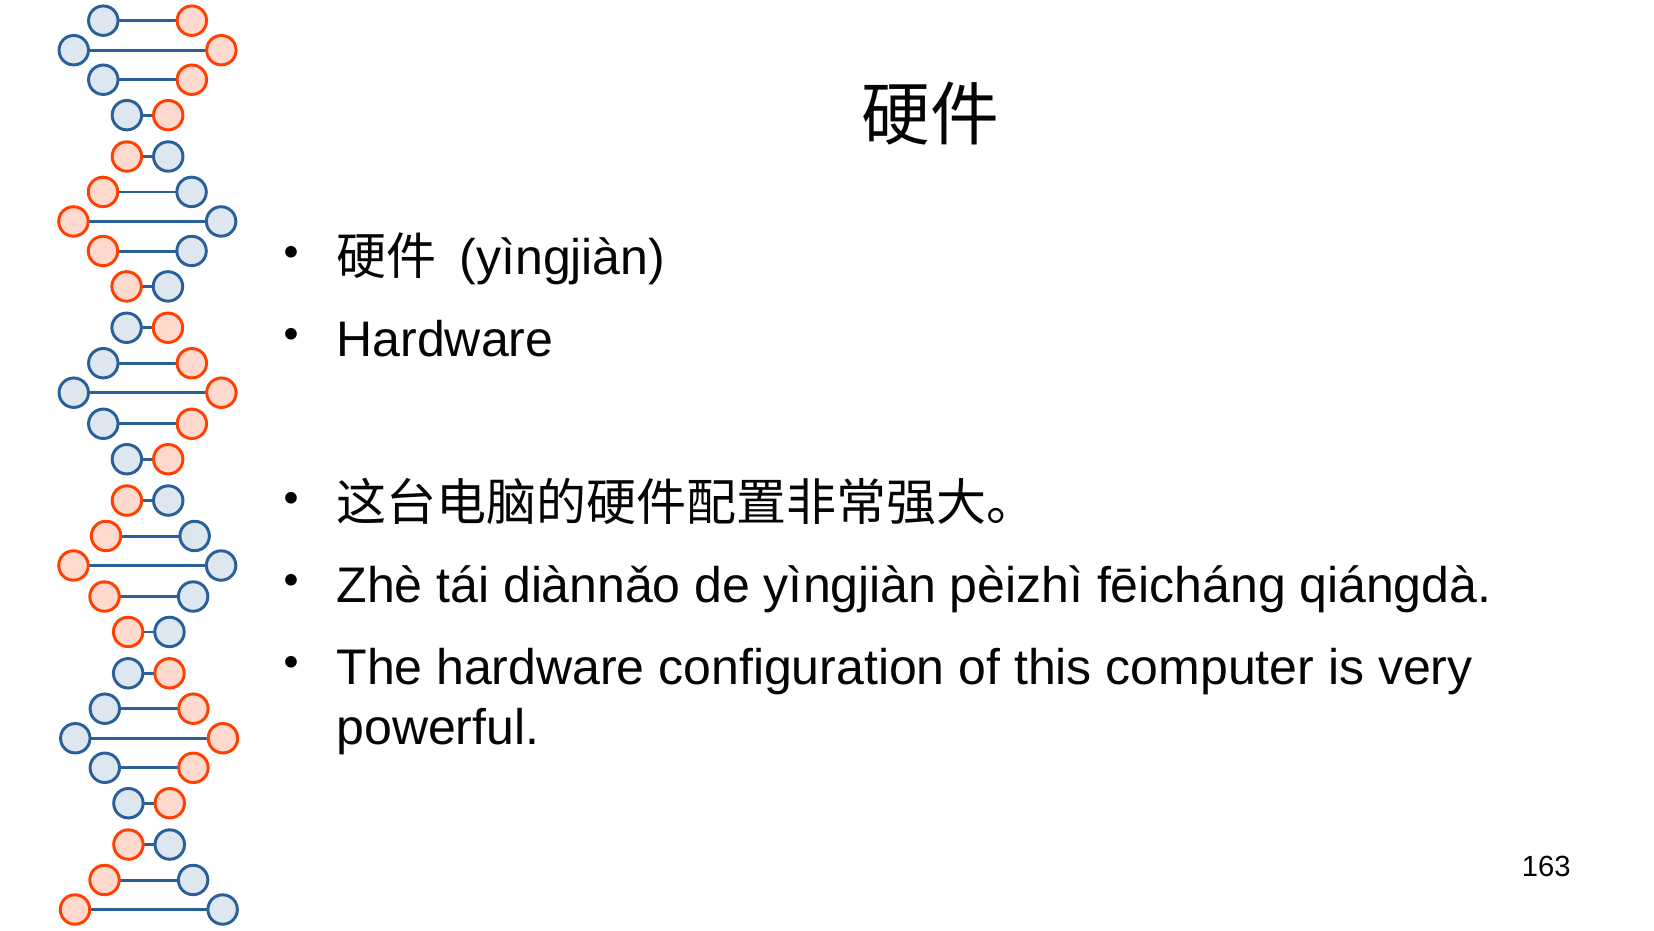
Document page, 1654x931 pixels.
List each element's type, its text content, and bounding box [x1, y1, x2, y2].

title 硬件 [265, 35, 1595, 189]
list 硬件 (yìngjiàn) Hardware 这台电脑的硬件配置非常强大。 Zhè tái diànnǎo de yìngjiàn pèizhì fēicháng qiángdà. The hardware configuration of this computer is very powerful. [265, 224, 1595, 764]
